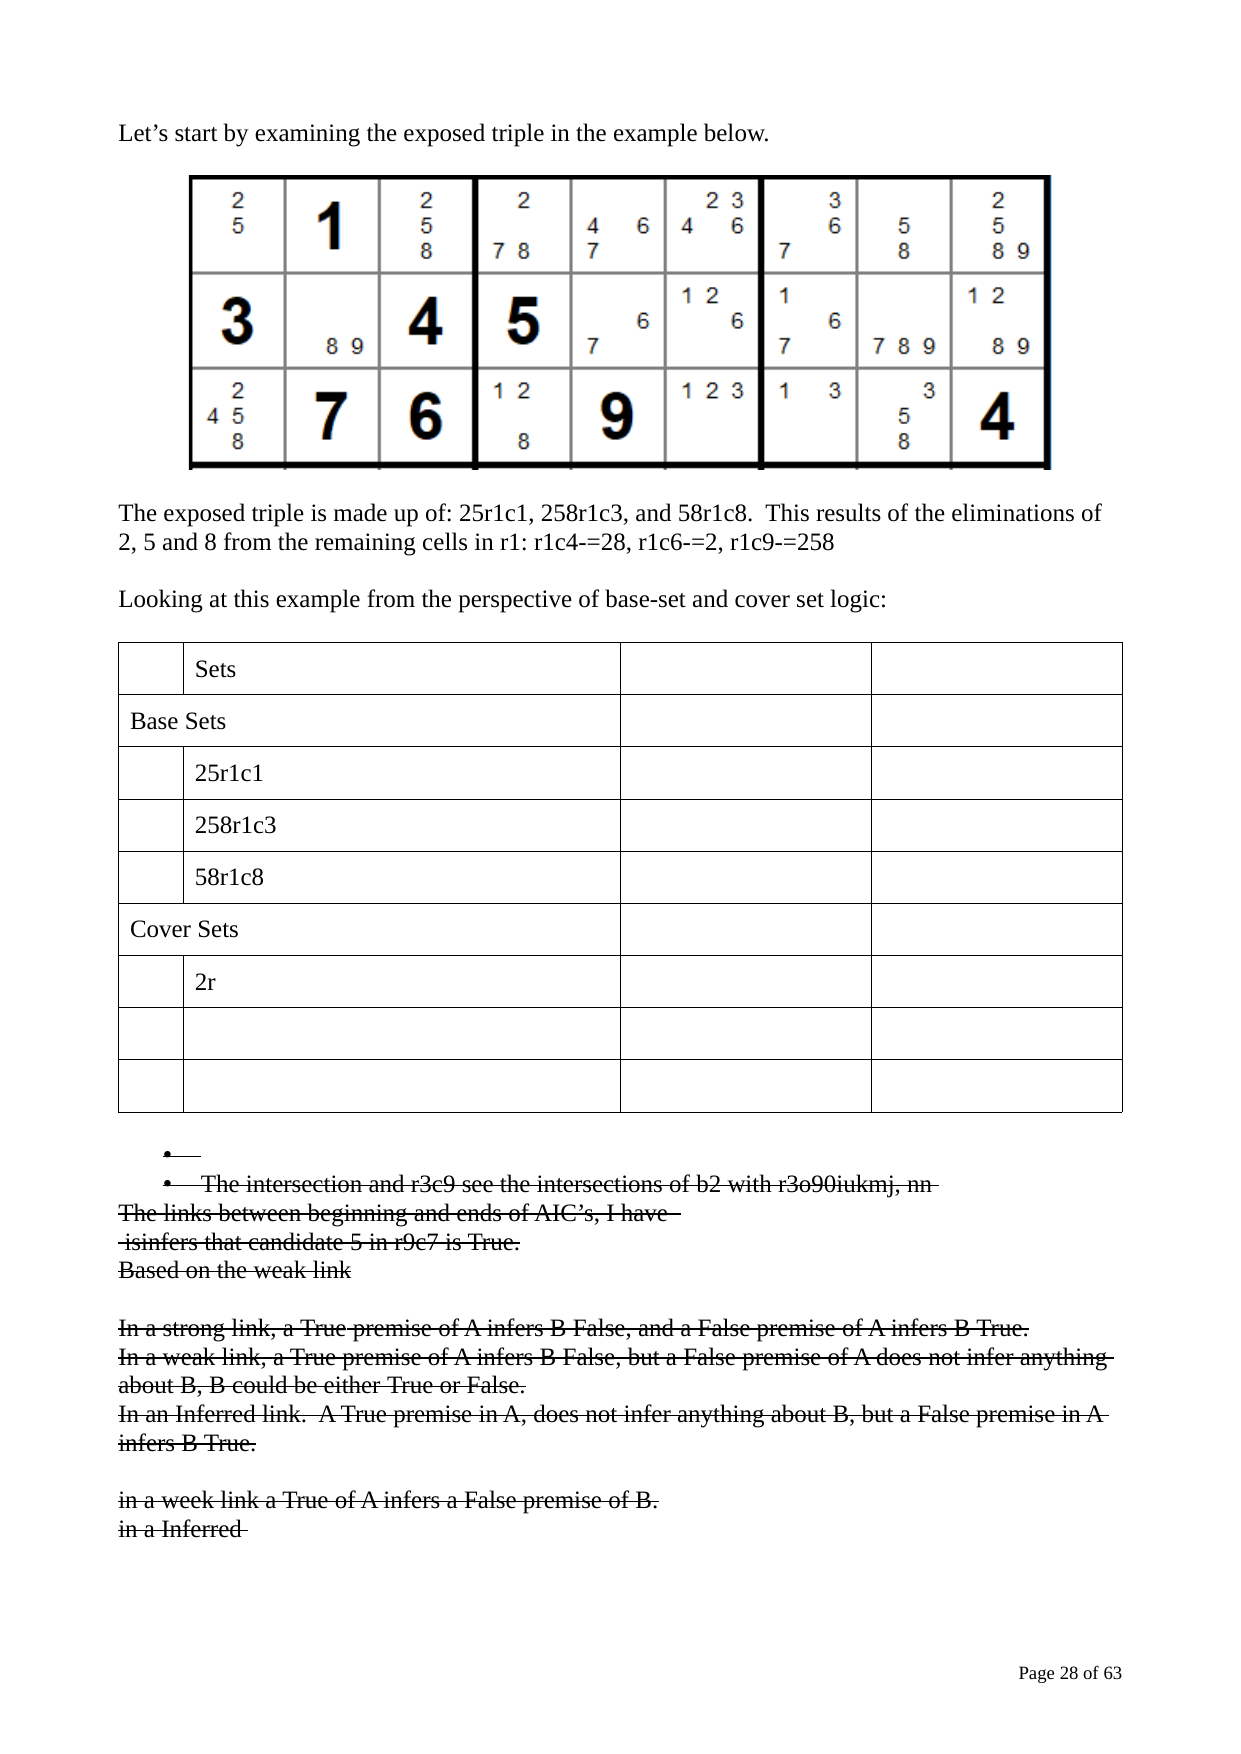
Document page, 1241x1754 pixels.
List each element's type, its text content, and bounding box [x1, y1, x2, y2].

table_header [621, 643, 871, 694]
text Let’s start by examining the exposed triple in the example below. [118, 118, 1122, 147]
table_cell [872, 1008, 1122, 1059]
table_cell [872, 956, 1122, 1007]
text The exposed triple is made up of: 25r1c1, 258r1c3, and 58r1c8. This results of the eliminations of 2, 5 and 8 from the remaining cells in r1: r1c4-=28, r1c6-=2, r1c9-=258 [118, 498, 1122, 556]
text Looking at this example from the perspective of base-set and cover set logic: [118, 584, 1122, 613]
table_cell [119, 1060, 183, 1112]
table_cell [621, 956, 871, 1007]
table_cell [119, 956, 183, 1007]
text The links between beginning and ends of AIC’s, I have [118, 1198, 1122, 1227]
table_cell 258r1c3 [184, 800, 620, 851]
table_cell [872, 800, 1122, 851]
text isinfers that candidate 5 in r9c7 is True. [118, 1227, 1122, 1255]
table_cell [872, 695, 1122, 746]
table_cell [872, 1060, 1122, 1112]
text Based on the weak link [118, 1255, 1122, 1284]
table_cell [621, 904, 871, 955]
table_cell Base Sets [119, 695, 620, 746]
table_cell Cover Sets [119, 904, 620, 955]
text In a weak link, a True premise of A infers B False, but a False premise of A does not infer anything about B, B could be either True or False. [118, 1342, 1122, 1399]
picture [188, 175, 1052, 470]
table_header Sets [184, 643, 620, 694]
table_cell [872, 747, 1122, 798]
table_cell [119, 852, 183, 903]
table_cell [872, 904, 1122, 955]
table_cell 25r1c1 [184, 747, 620, 798]
table_cell [119, 1008, 183, 1059]
table_cell [621, 747, 871, 798]
table_header [119, 643, 183, 694]
table_cell [621, 695, 871, 746]
table_cell [184, 1008, 620, 1059]
table_cell [119, 747, 183, 798]
table_cell [621, 852, 871, 903]
table_cell [184, 1060, 620, 1112]
table_cell [621, 1008, 871, 1059]
table_cell [621, 800, 871, 851]
table_cell [119, 800, 183, 851]
table_cell [621, 1060, 871, 1112]
table_cell [872, 852, 1122, 903]
text In a strong link, a True premise of A infers B False, and a False premise of A infers B True. [118, 1313, 1122, 1342]
table_cell 2r [184, 956, 620, 1007]
text in a week link a True of A infers a False premise of B. [118, 1485, 1122, 1514]
table_cell 58r1c8 [184, 852, 620, 903]
list The intersection and r3c9 see the intersections of b2 with r3o90iukmj, nn [163, 1169, 1122, 1198]
table_header [872, 643, 1122, 694]
text In an Inferred link. A True premise in A, does not infer anything about B, but a False premise in A infers B True. [118, 1399, 1122, 1457]
text in a Inferred [118, 1514, 1122, 1543]
